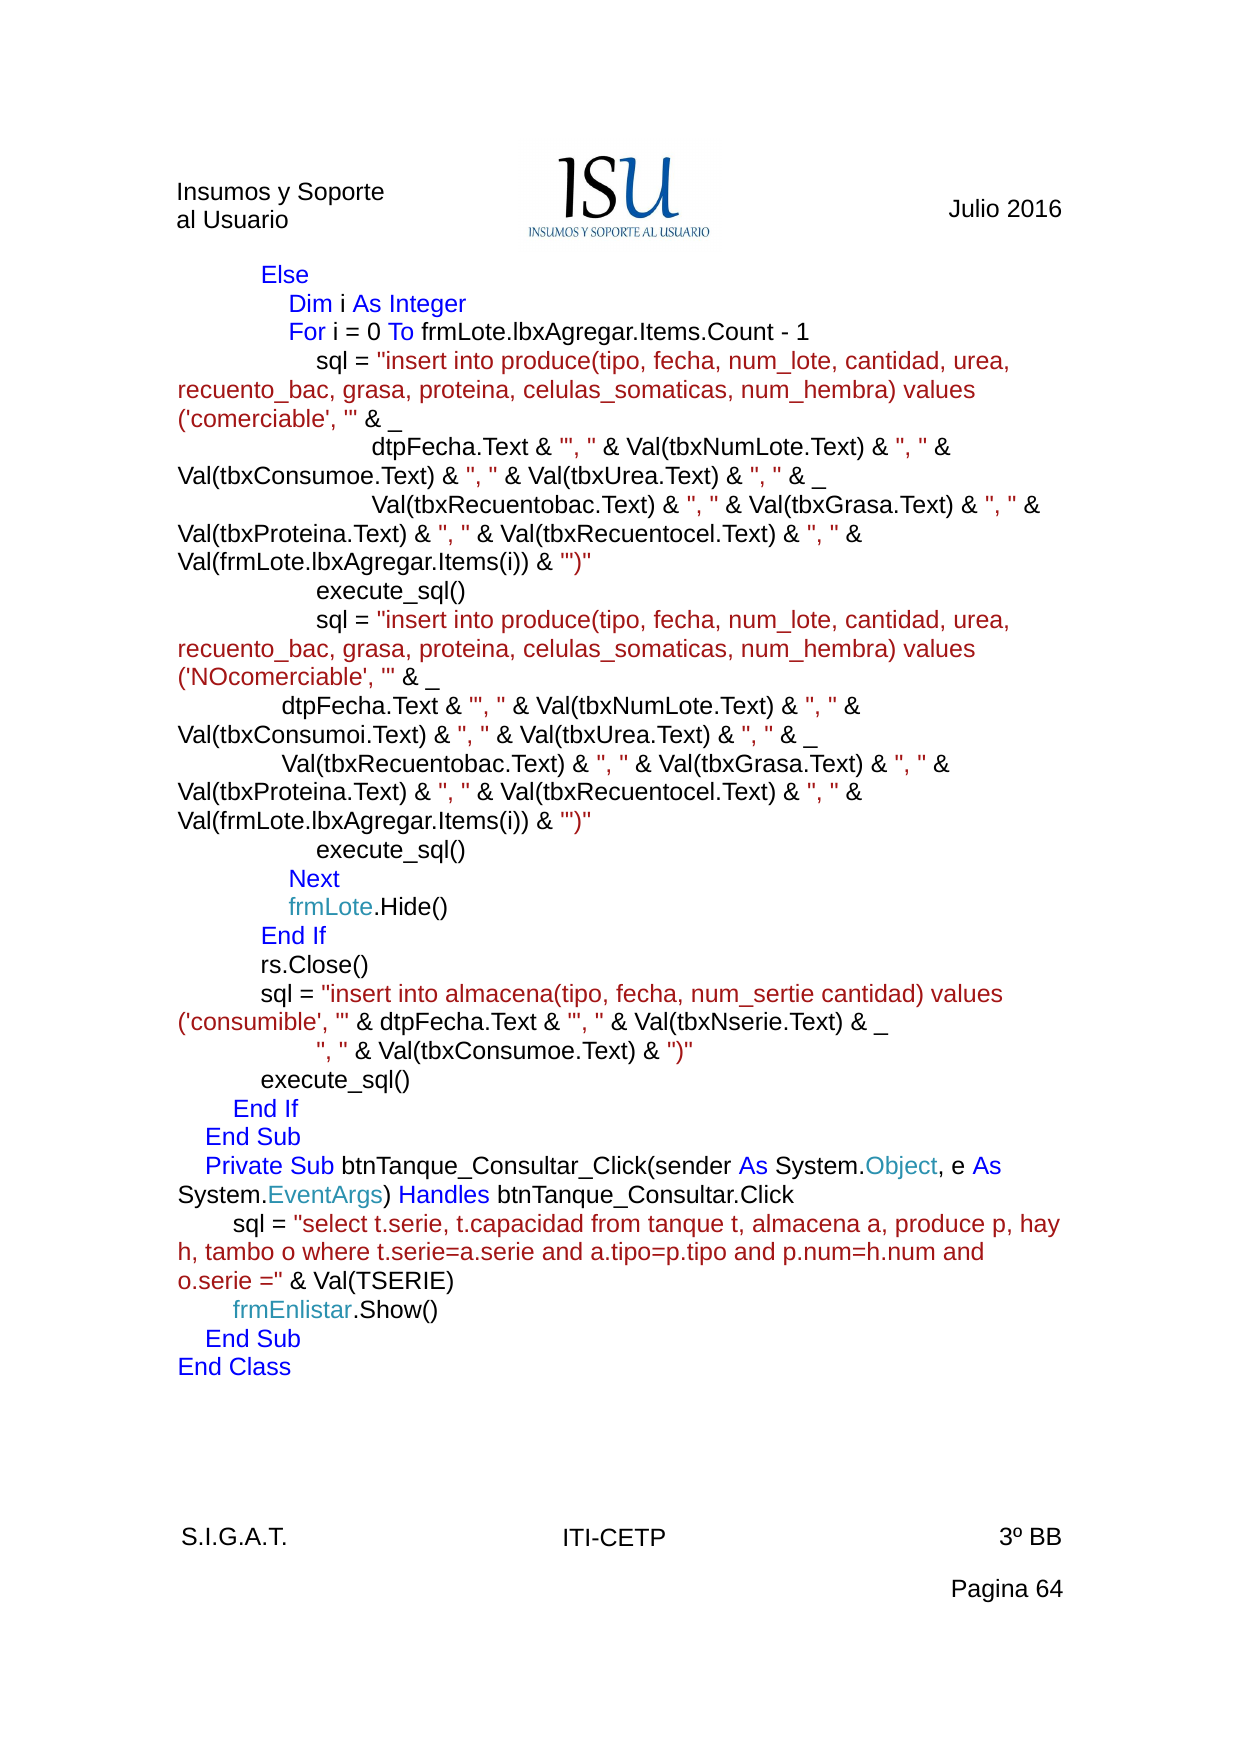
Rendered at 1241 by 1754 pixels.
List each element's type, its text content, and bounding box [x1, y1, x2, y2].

text dtpFecha.Text & "', " & Val(tbxNumLote.Text) & ", " & Val(tbxConsumoe.Text) & ", " & Val(tbxUrea.Text) & ", " & _ [177, 432, 1063, 490]
text ", " & Val(tbxConsumoe.Text) & ")" [177, 1036, 1063, 1065]
text frmEnlistar.Show() [177, 1295, 1063, 1323]
text Val(tbxRecuentobac.Text) & ", " & Val(tbxGrasa.Text) & ", " & Val(tbxProteina.Text) & ", " & Val(tbxRecuentocel.Text) & ", " & Val(frmLote.lbxAgregar.Items(i)) & "')" [177, 748, 1063, 835]
text sql = "insert into produce(tipo, fecha, num_lote, cantidad, urea, recuento_bac, grasa, proteina, celulas_somaticas, num_hembra) values ('NOcomerciable', '" & _ [177, 605, 1063, 691]
text Next [177, 863, 1063, 892]
text sql = "insert into almacena(tipo, fecha, num_sertie cantidad) values ('consumible', '" & dtpFecha.Text & "', " & Val(tbxNserie.Text) & _ [177, 978, 1063, 1036]
text End Class [177, 1352, 1063, 1381]
text dtpFecha.Text & "', " & Val(tbxNumLote.Text) & ", " & Val(tbxConsumoi.Text) & ", " & Val(tbxUrea.Text) & ", " & _ [177, 691, 1063, 748]
text sql = "select t.serie, t.capacidad from tanque t, almacena a, produce p, hay h, tambo o where t.serie=a.serie and a.tipo=p.tipo and p.num=h.num and o.serie =" & Val(TSERIE) [177, 1208, 1063, 1295]
text End Sub [177, 1122, 1063, 1151]
text Dim i As Integer [177, 288, 1063, 317]
text End If [177, 1093, 1063, 1122]
text Val(tbxRecuentobac.Text) & ", " & Val(tbxGrasa.Text) & ", " & Val(tbxProteina.Text) & ", " & Val(tbxRecuentocel.Text) & ", " & Val(frmLote.lbxAgregar.Items(i)) & "')" [177, 490, 1063, 576]
text Else [177, 260, 1063, 288]
text frmLote.Hide() [177, 892, 1063, 921]
text End Sub [177, 1323, 1063, 1352]
text End If [177, 921, 1063, 950]
picture [517, 138, 723, 252]
text rs.Close() [177, 950, 1063, 978]
text execute_sql() [177, 576, 1063, 605]
text execute_sql() [177, 1065, 1063, 1093]
text Private Sub btnTanque_Consultar_Click(sender As System.Object, e As System.EventArgs) Handles btnTanque_Consultar.Click [177, 1151, 1063, 1208]
text sql = "insert into produce(tipo, fecha, num_lote, cantidad, urea, recuento_bac, grasa, proteina, celulas_somaticas, num_hembra) values ('comerciable', '" & _ [177, 346, 1063, 432]
text For i = 0 To frmLote.lbxAgregar.Items.Count - 1 [177, 317, 1063, 346]
text execute_sql() [177, 835, 1063, 863]
